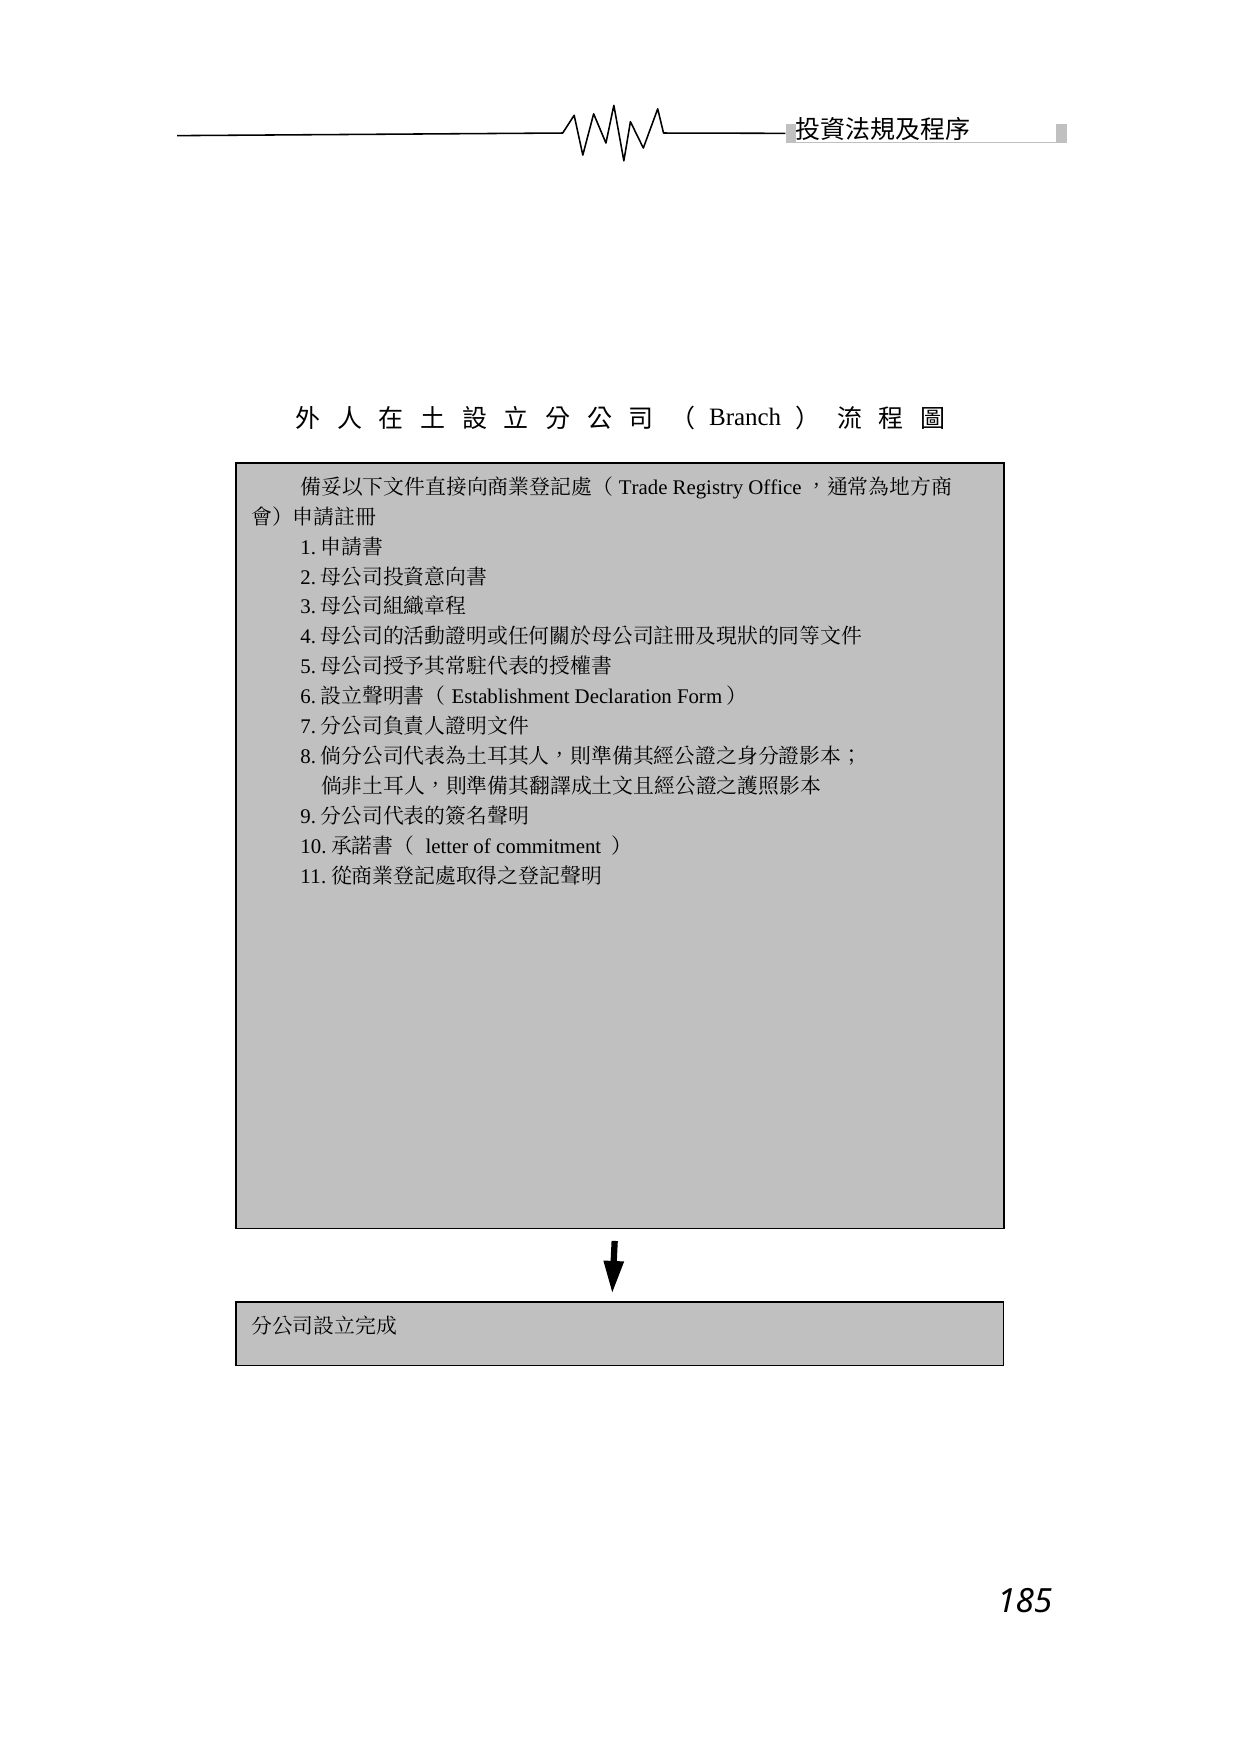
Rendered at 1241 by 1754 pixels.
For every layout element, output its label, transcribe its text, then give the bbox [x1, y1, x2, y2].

text 外人在土設立分公司（Branch）流程圖 [183, 375, 1058, 438]
